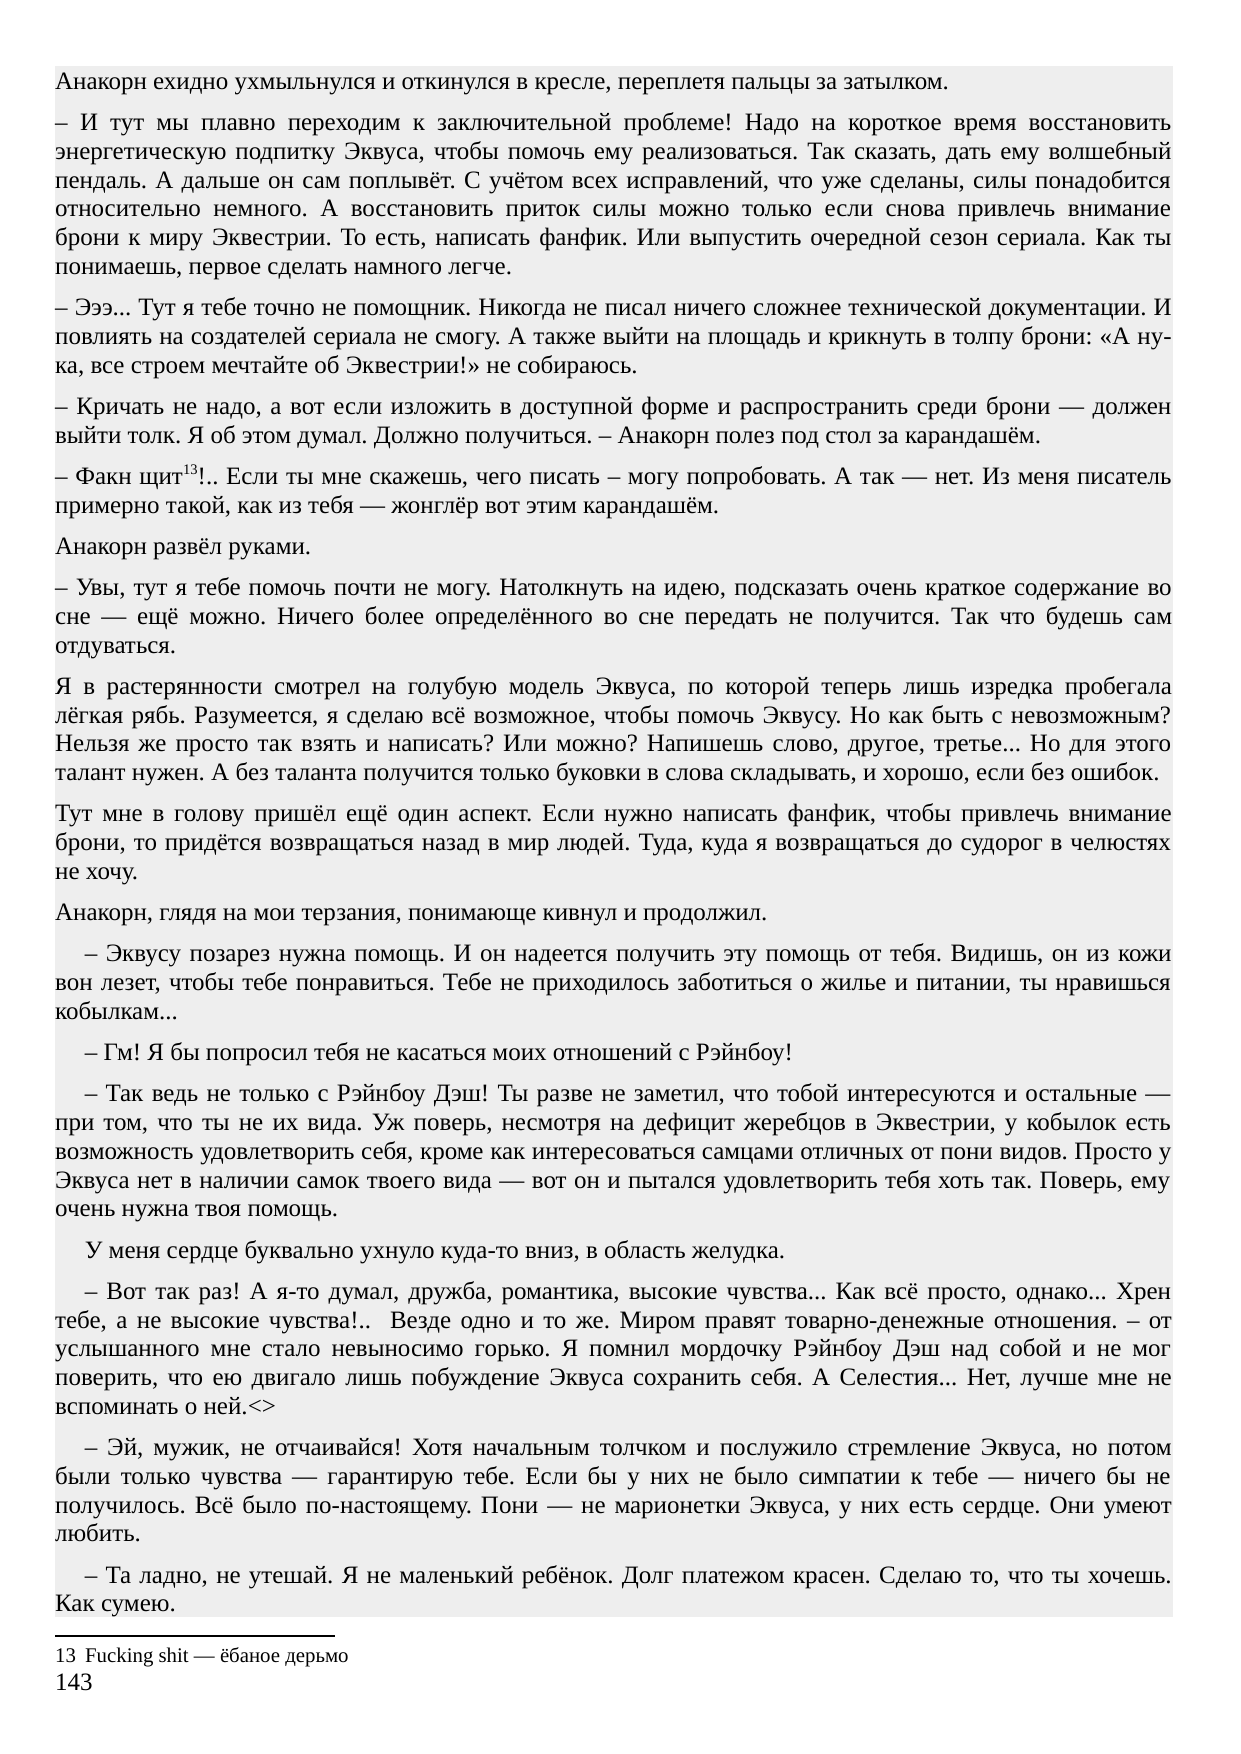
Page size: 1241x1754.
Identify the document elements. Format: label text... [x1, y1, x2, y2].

text – Кричать не надо, а вот если изложить в доступной форме и распространить среди брони — должен выйти толк. Я об этом думал. Должно получиться. – Анакорн полез под стол за карандашём. [55, 391, 1173, 448]
text – Увы, тут я тебе помочь почти не могу. Натолкнуть на идею, подсказать очень краткое содержание во сне — ещё можно. Ничего более определённого во сне передать не получится. Так что будешь сам отдуваться. [55, 572, 1173, 658]
text Fucking shit — ёбаное дерьмо [55, 1642, 1173, 1667]
text – Эй, мужик, не отчаивайся! Хотя начальным толчком и послужило стремление Эквуса, но потом были только чувства — гарантирую тебе. Если бы у них не было симпатии к тебе — ничего бы не получилось. Всё было по-настоящему. Пони — не марионетки Эквуса, у них есть сердце. Они умеют любить. [55, 1432, 1173, 1547]
text – Факн щит!.. Если ты мне скажешь, чего писать – могу попробовать. А так — нет. Из меня писатель примерно такой, как из тебя — жонглёр вот этим карандашём. [55, 461, 1173, 518]
text – Та ладно, не утешай. Я не маленький ребёнок. Долг платежом красен. Сделаю то, что ты хочешь. Как сумею. [55, 1560, 1173, 1617]
text – Эквусу позарез нужна помощь. И он надеется получить эту помощь от тебя. Видишь, он из кожи вон лезет, чтобы тебе понравиться. Тебе не приходилось заботиться о жилье и питании, ты нравишься кобылкам... [55, 938, 1173, 1025]
text Анакорн ехидно ухмыльнулся и откинулся в кресле, переплетя пальцы за затылком. [55, 66, 1173, 95]
text – Так ведь не только с Рэйнбоу Дэш! Ты разве не заметил, что тобой интересуются и остальные — при том, что ты не их вида. Уж поверь, несмотря на дефицит жеребцов в Эквестрии, у кобылок есть возможность удовлетворить себя, кроме как интересоваться самцами отличных от пони видов. Просто у Эквуса нет в наличии самок твоего вида — вот он и пытался удовлетворить тебя хоть так. Поверь, ему очень нужна твоя помощь. [55, 1078, 1173, 1222]
text Тут мне в голову пришёл ещё один аспект. Если нужно написать фанфик, чтобы привлечь внимание брони, то придётся возвращаться назад в мир людей. Туда, куда я возвращаться до судорог в челюстях не хочу. [55, 798, 1173, 885]
text – Вот так раз! А я-то думал, дружба, романтика, высокие чувства... Как всё просто, однако... Хрен тебе, а не высокие чувства!.. Везде одно и то же. Миром правят товарно-денежные отношения. – от услышанного мне стало невыносимо горько. Я помнил мордочку Рэйнбоу Дэш над собой и не мог поверить, что ею двигало лишь побуждение Эквуса сохранить себя. А Селестия... Нет, лучше мне не вспоминать о ней.<> [55, 1276, 1173, 1420]
text Я в растерянности смотрел на голубую модель Эквуса, по которой теперь лишь изредка пробегала лёгкая рябь. Разумеется, я сделаю всё возможное, чтобы помочь Эквусу. Но как быть с невозможным? Нельзя же просто так взять и написать? Или можно? Напишешь слово, другое, третье... Но для этого талант нужен. А без таланта получится только буковки в слова складывать, и хорошо, если без ошибок. [55, 671, 1173, 786]
text У меня сердце буквально ухнуло куда-то вниз, в область желудка. [55, 1235, 1173, 1263]
text – Гм! Я бы попросил тебя не касаться моих отношений с Рэйнбоу! [55, 1037, 1173, 1066]
text Анакорн развёл руками. [55, 531, 1173, 560]
text – Эээ... Тут я тебе точно не помощник. Никогда не писал ничего сложнее технической документации. И повлиять на создателей сериала не смогу. А также выйти на площадь и крикнуть в толпу брони: «А ну-ка, все строем мечтайте об Эквестрии!» не собираюсь. [55, 292, 1173, 378]
text – И тут мы плавно переходим к заключительной проблеме! Надо на короткое время восстановить энергетическую подпитку Эквуса, чтобы помочь ему реализоваться. Так сказать, дать ему волшебный пендаль. А дальше он сам поплывёт. С учётом всех исправлений, что уже сделаны, силы понадобится относительно немного. А восстановить приток силы можно только если снова привлечь внимание брони к миру Эквестрии. То есть, написать фанфик. Или выпустить очередной сезон сериала. Как ты понимаешь, первое сделать намного легче. [55, 107, 1173, 280]
text Анакорн, глядя на мои терзания, понимающе кивнул и продолжил. [55, 897, 1173, 926]
